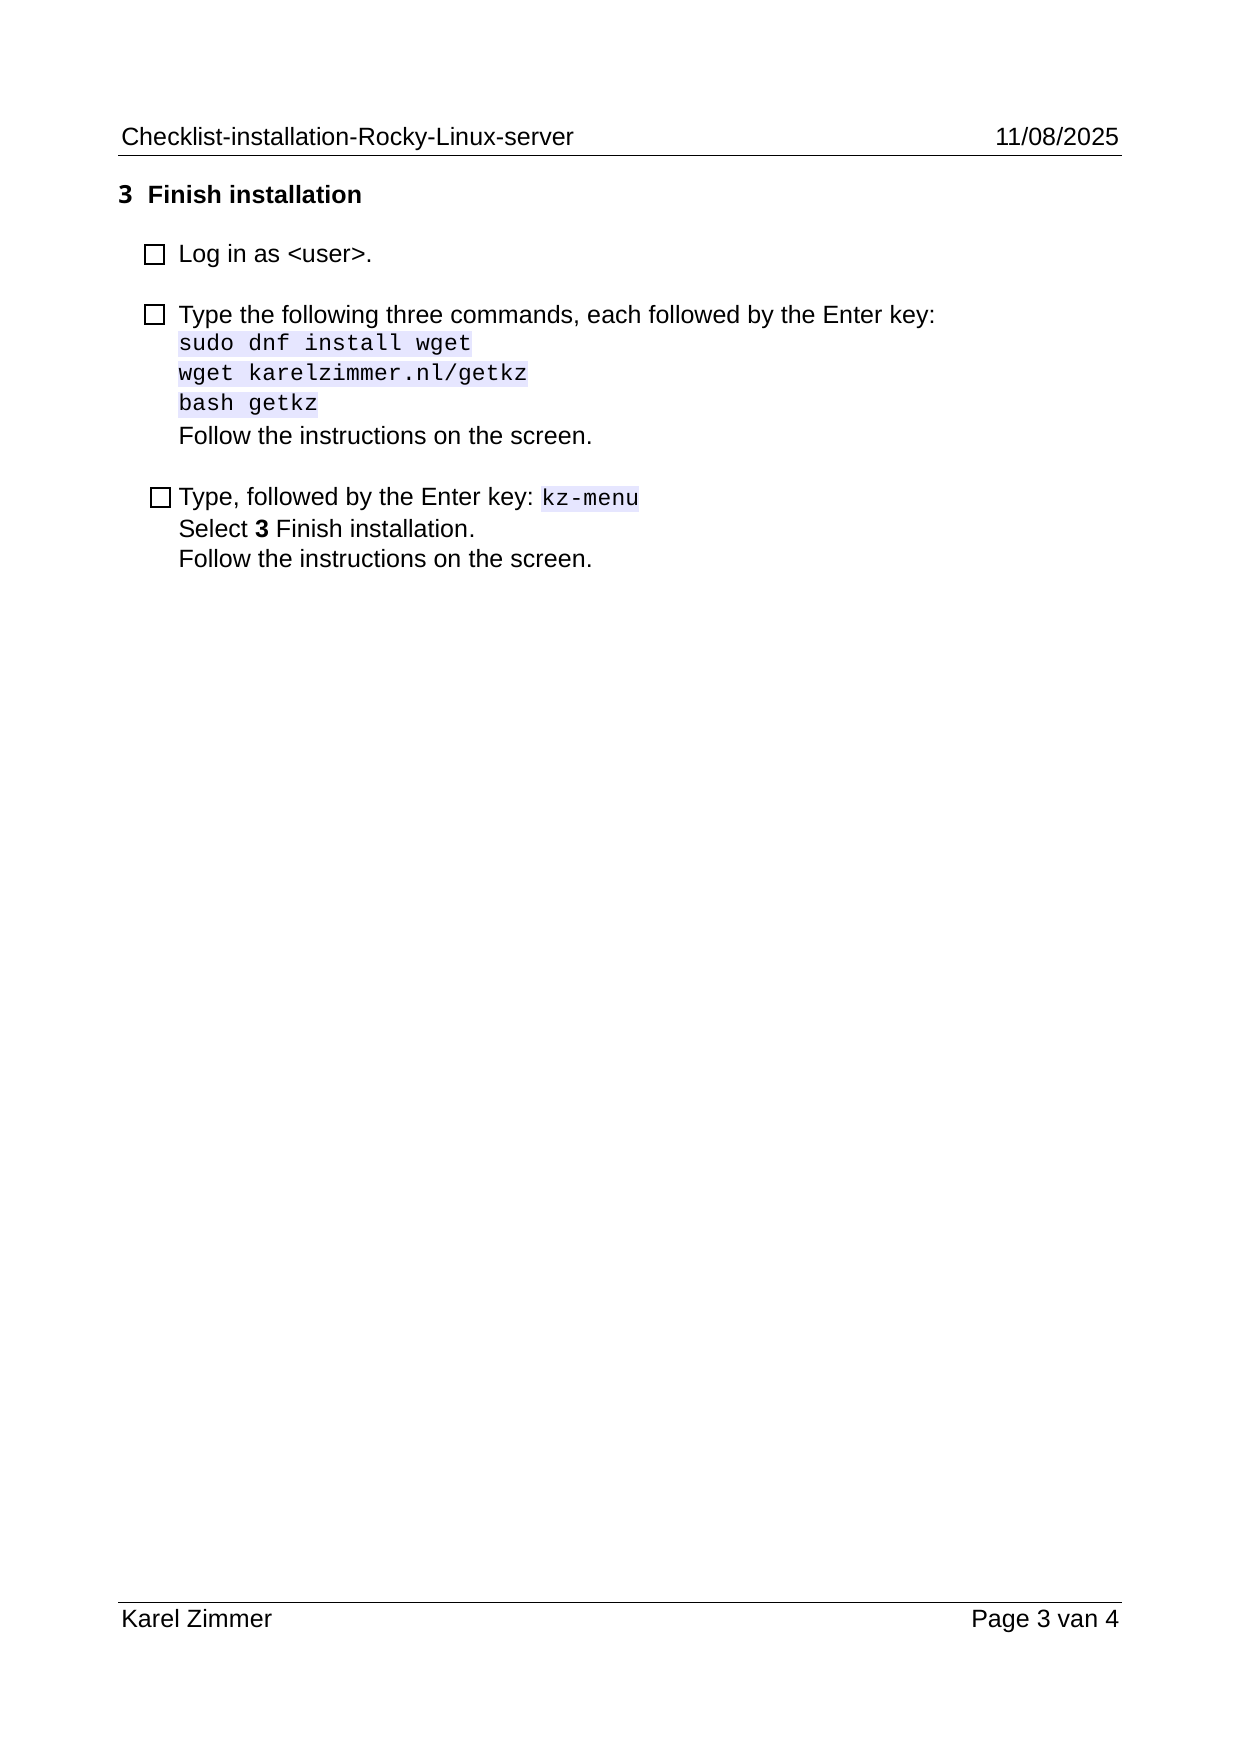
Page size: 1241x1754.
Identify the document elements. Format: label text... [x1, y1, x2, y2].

table_cell [142, 330, 177, 360]
table_cell [118, 421, 142, 451]
table_cell [142, 421, 177, 451]
table_cell [142, 269, 177, 300]
table_cell [142, 391, 177, 421]
table_cell Follow the instructions on the screen. [177, 544, 1122, 574]
table_cell Type, followed by the Enter key: kz-menu [177, 482, 1122, 513]
table_cell [118, 330, 142, 360]
table_cell bash getkz [177, 391, 1122, 421]
table_cell sudo dnf install wget [177, 330, 1122, 360]
table_cell [118, 514, 142, 544]
table_cell [118, 300, 142, 330]
table_cell Type the following three commands, each followed by the Enter key: [177, 300, 1122, 330]
table_cell [118, 482, 142, 513]
table_cell [142, 300, 177, 330]
table_header [118, 239, 142, 269]
table_cell Follow the instructions on the screen. [177, 421, 1122, 451]
table_cell wget karelzimmer.nl/getkz [177, 360, 1122, 391]
table_cell [118, 360, 142, 391]
table_cell [118, 391, 142, 421]
table_cell [118, 451, 142, 482]
table_cell Select 3 Finish installation. [177, 514, 1122, 544]
list Finish installation [118, 177, 1122, 211]
table_cell [177, 269, 1122, 300]
table_cell [142, 360, 177, 391]
table_cell [118, 269, 142, 300]
table_header [142, 239, 177, 269]
table_cell [142, 514, 177, 544]
table_cell [118, 544, 142, 574]
table_cell [142, 482, 177, 513]
table_header Log in as <user>. [177, 239, 1122, 269]
table_cell [142, 544, 177, 574]
table_cell [177, 451, 1122, 482]
table_cell [142, 451, 177, 482]
